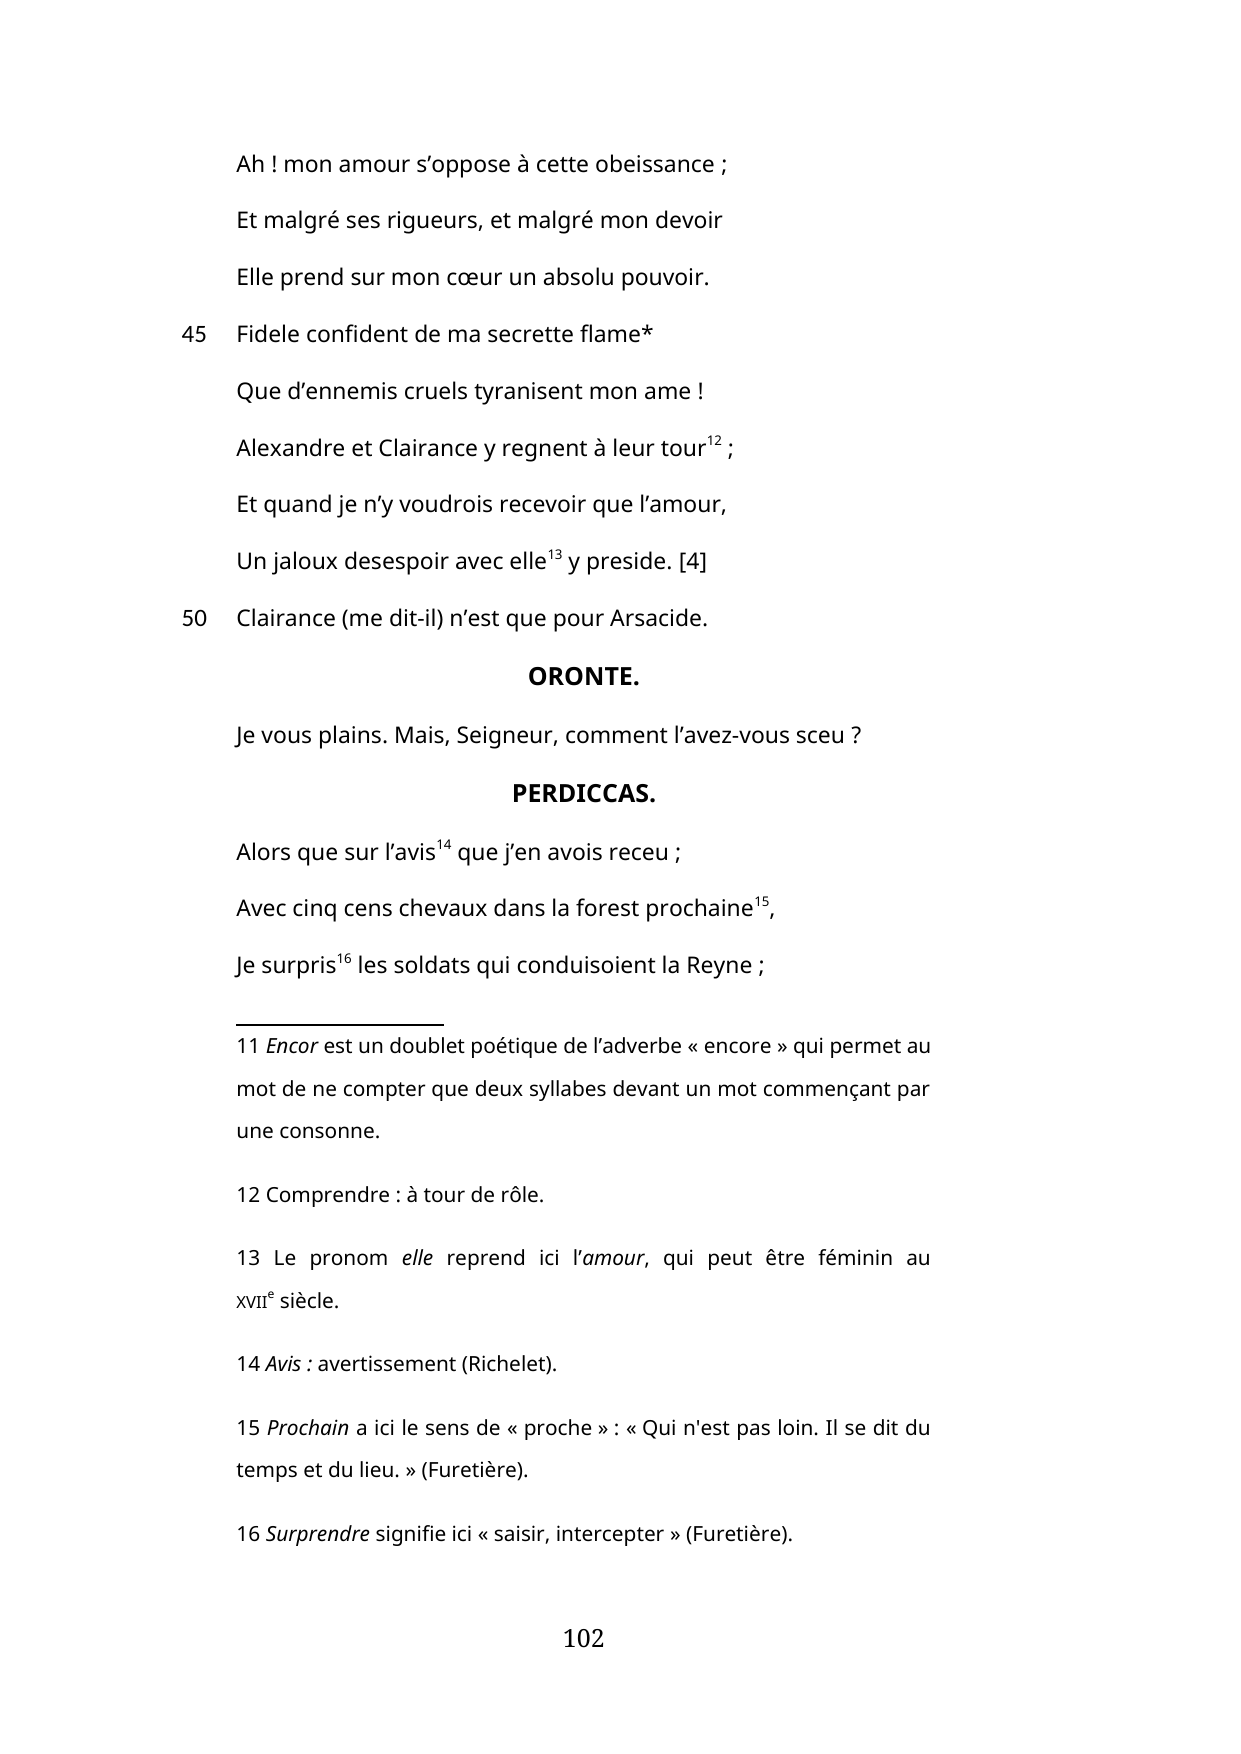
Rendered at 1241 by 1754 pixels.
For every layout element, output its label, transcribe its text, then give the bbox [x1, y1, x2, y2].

text Encor est un doublet poétique de l’adverbe « encore » qui permet au mot de ne compter que deux syllabes devant un mot commençant par une consonne. [236, 1031, 931, 1145]
text Que d’ennemis cruels tyranisent mon ame ! [236, 375, 931, 406]
text Le pronom elle reprend ici l’amour, qui peut être féminin au xviie siècle. [236, 1243, 931, 1314]
text Comprendre : à tour de rôle. [236, 1180, 931, 1208]
text ORONTE. [236, 659, 931, 693]
text Surprendre signifie ici « saisir, intercepter » (Furetière). [236, 1519, 931, 1547]
text Ah ! mon amour s’oppose à cette obeissance ; [236, 148, 931, 179]
text Elle prend sur mon cœur un absolu pouvoir. [236, 261, 931, 292]
text Et quand je n’y voudrois recevoir que l’amour, [236, 488, 931, 519]
text Je vous plains. Mais, Seigneur, comment l’avez-vous sceu ? [236, 719, 931, 750]
text Un jaloux desespoir avec elle y preside. [4] [236, 545, 931, 576]
text Je surpris les soldats qui conduisoient la Reyne ; [236, 949, 931, 980]
text Fidele confident de ma secrette flame* [236, 318, 931, 349]
text Et malgré ses rigueurs, et malgré mon devoir [236, 204, 931, 236]
text Avis : avertissement (Richelet). [236, 1349, 931, 1378]
text Prochain a ici le sens de « proche » : « Qui n'est pas loin. Il se dit du temps et du lieu. » (Furetière). [236, 1413, 931, 1484]
text Alexandre et Clairance y regnent à leur tour ; [236, 432, 931, 463]
text PERDICCAS. [236, 775, 931, 809]
text Clairance (me dit-il) n’est que pour Arsacide. [236, 602, 931, 633]
text Avec cinq cens chevaux dans la forest prochaine, [236, 892, 931, 923]
text Alors que sur l’avis que j’en avois receu ; [236, 835, 931, 867]
